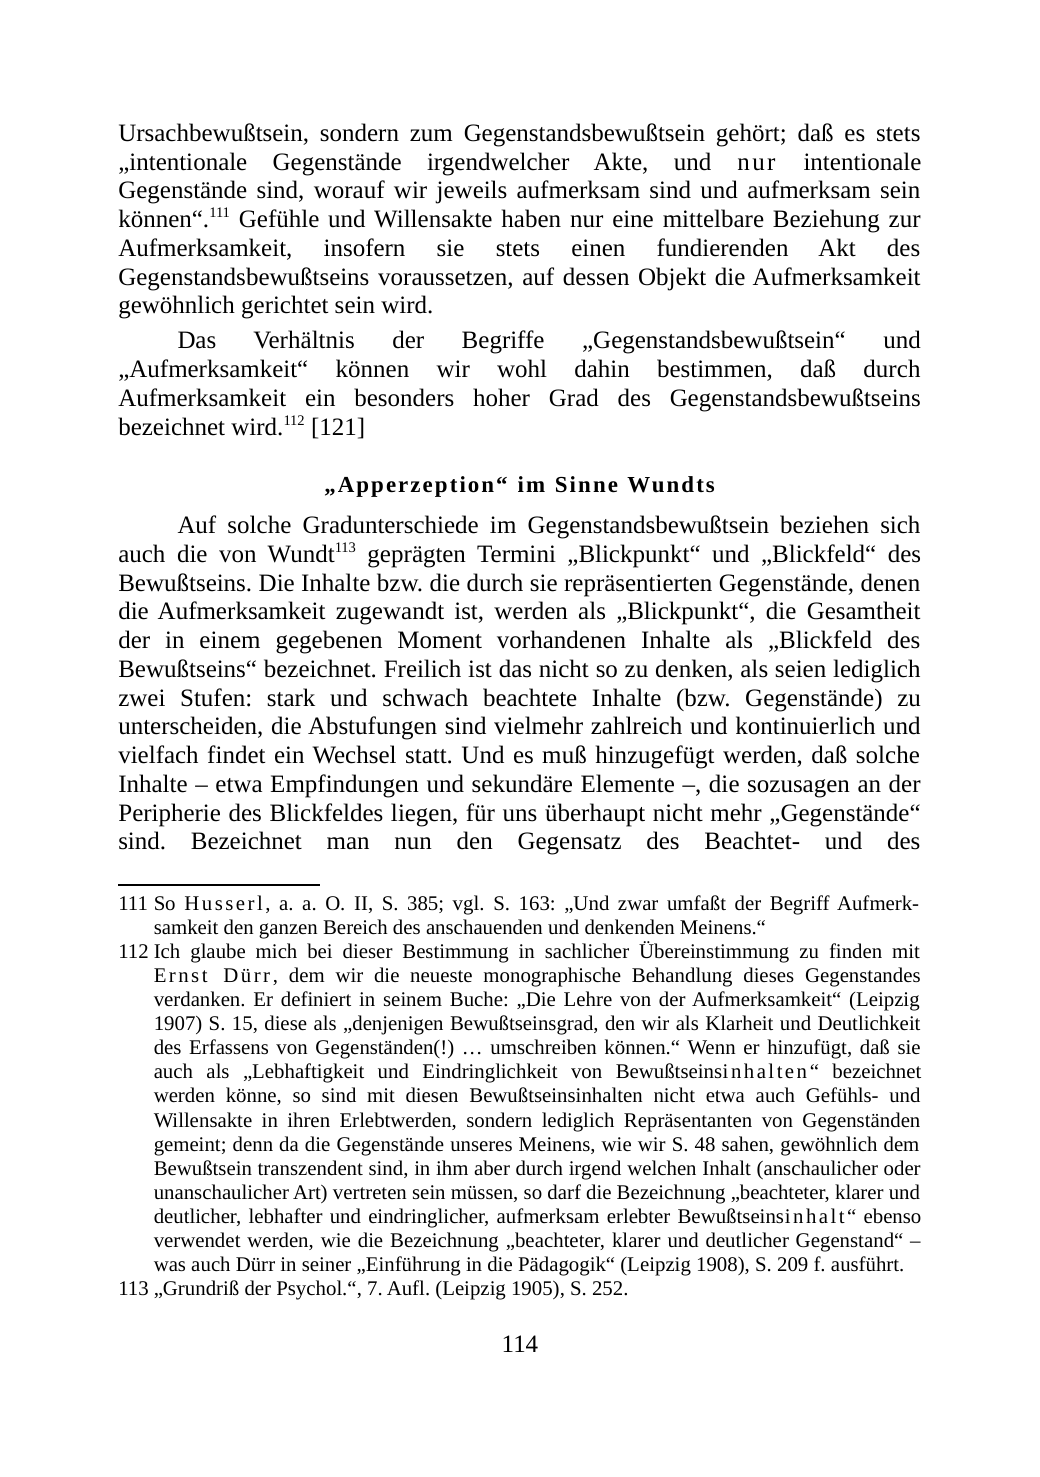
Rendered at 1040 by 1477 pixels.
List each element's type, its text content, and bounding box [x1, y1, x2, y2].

text Ich glaube mich bei dieser Bestimmung in sachlicher Übereinstimmung zu finden mit Ernst Dürr, dem wir die neueste monographische Behandlung dieses Gegenstandes verdanken. Er definiert in seinem Buche: „Die Lehre von der Aufmerksamkeit“ (Leipzig 1907) S. 15, diese als „denjenigen Bewußtseinsgrad, den wir als Klarheit und Deutlichkeit des Erfassens von Gegenständen(!) … umschreiben können.“ Wenn er hinzufügt, daß sie auch als „Lebhaftigkeit und Eindringlichkeit von Bewußtseinsinhalten“ bezeichnet werden könne, so sind mit diesen Bewußtseinsinhalten nicht etwa auch Gefühls- und Willensakte in ihren Erlebtwerden, sondern lediglich Repräsentanten von Gegenständen gemeint; denn da die Gegenstände unseres Meinens, wie wir S. 48 sahen, gewöhnlich dem Bewußtsein transzendent sind, in ihm aber durch irgend welchen Inhalt (anschaulicher oder unanschaulicher Art) vertreten sein müssen, so darf die Bezeichnung „beachteter, klarer und deutlicher, lebhafter und eindringlicher, aufmerksam erlebter Bewußtseinsinhalt“ ebenso verwendet werden, wie die Bezeichnung „beachteter, klarer und deutlicher Gegenstand“ – was auch Dürr in seiner „Einführung in die Pädagogik“ (Leipzig 1908), S. 209 f. ausführt. [118, 939, 921, 1276]
text Das Verhältnis der Begriffe „Gegenstandsbewußtsein“ und „Aufmerksamkeit“ können wir wohl dahin bestimmen, daß durch Aufmerksamkeit ein besonders hoher Grad des Gegenstandsbewußtseins bezeichnet wird. [121] [118, 325, 921, 440]
subtitle „Apperzeption“ im Sinne Wundts [118, 471, 921, 498]
text So Husserl, a. a. O. II, S. 385; vgl. S. 163: „Und zwar umfaßt der Begriff Aufmerk-samkeit den ganzen Bereich des anschauenden und denkenden Meinens.“ [118, 891, 921, 939]
text Ursachbewußtsein, sondern zum Gegenstandsbewußtsein gehört; daß es stets „intentionale Gegenstände irgendwelcher Akte, und nur intentionale Gegenstände sind, worauf wir jeweils aufmerksam sind und aufmerksam sein können“. Gefühle und Willensakte haben nur eine mittelbare Beziehung zur Aufmerksamkeit, insofern sie stets einen fundierenden Akt des Gegenstandsbewußtseins voraussetzen, auf dessen Objekt die Aufmerksamkeit gewöhnlich gerichtet sein wird. [118, 118, 921, 319]
text „Grundriß der Psychol.“, 7. Aufl. (Leipzig 1905), S. 252. [118, 1276, 921, 1300]
text Auf solche Gradunterschiede im Gegenstandsbewußtsein beziehen sich auch die von Wundt geprägten Termini „Blickpunkt“ und „Blickfeld“ des Bewußtseins. Die Inhalte bzw. die durch sie repräsentierten Gegenstände, denen die Aufmerksamkeit zugewandt ist, werden als „Blickpunkt“, die Gesamtheit der in einem gegebenen Moment vorhandenen Inhalte als „Blickfeld des Bewußtseins“ bezeichnet. Freilich ist das nicht so zu denken, als seien lediglich zwei Stufen: stark und schwach beachtete Inhalte (bzw. Gegenstände) zu unterscheiden, die Abstufungen sind vielmehr zahlreich und kontinuierlich und vielfach findet ein Wechsel statt. Und es muß hinzugefügt werden, daß solche Inhalte – etwa Empfindungen und sekundäre Elemente –, die sozusagen an der Peripherie des Blickfeldes liegen, für uns überhaupt nicht mehr „Gegenstände“ sind. Bezeichnet man nun den Gegensatz des Beachtet- und des [118, 510, 921, 855]
